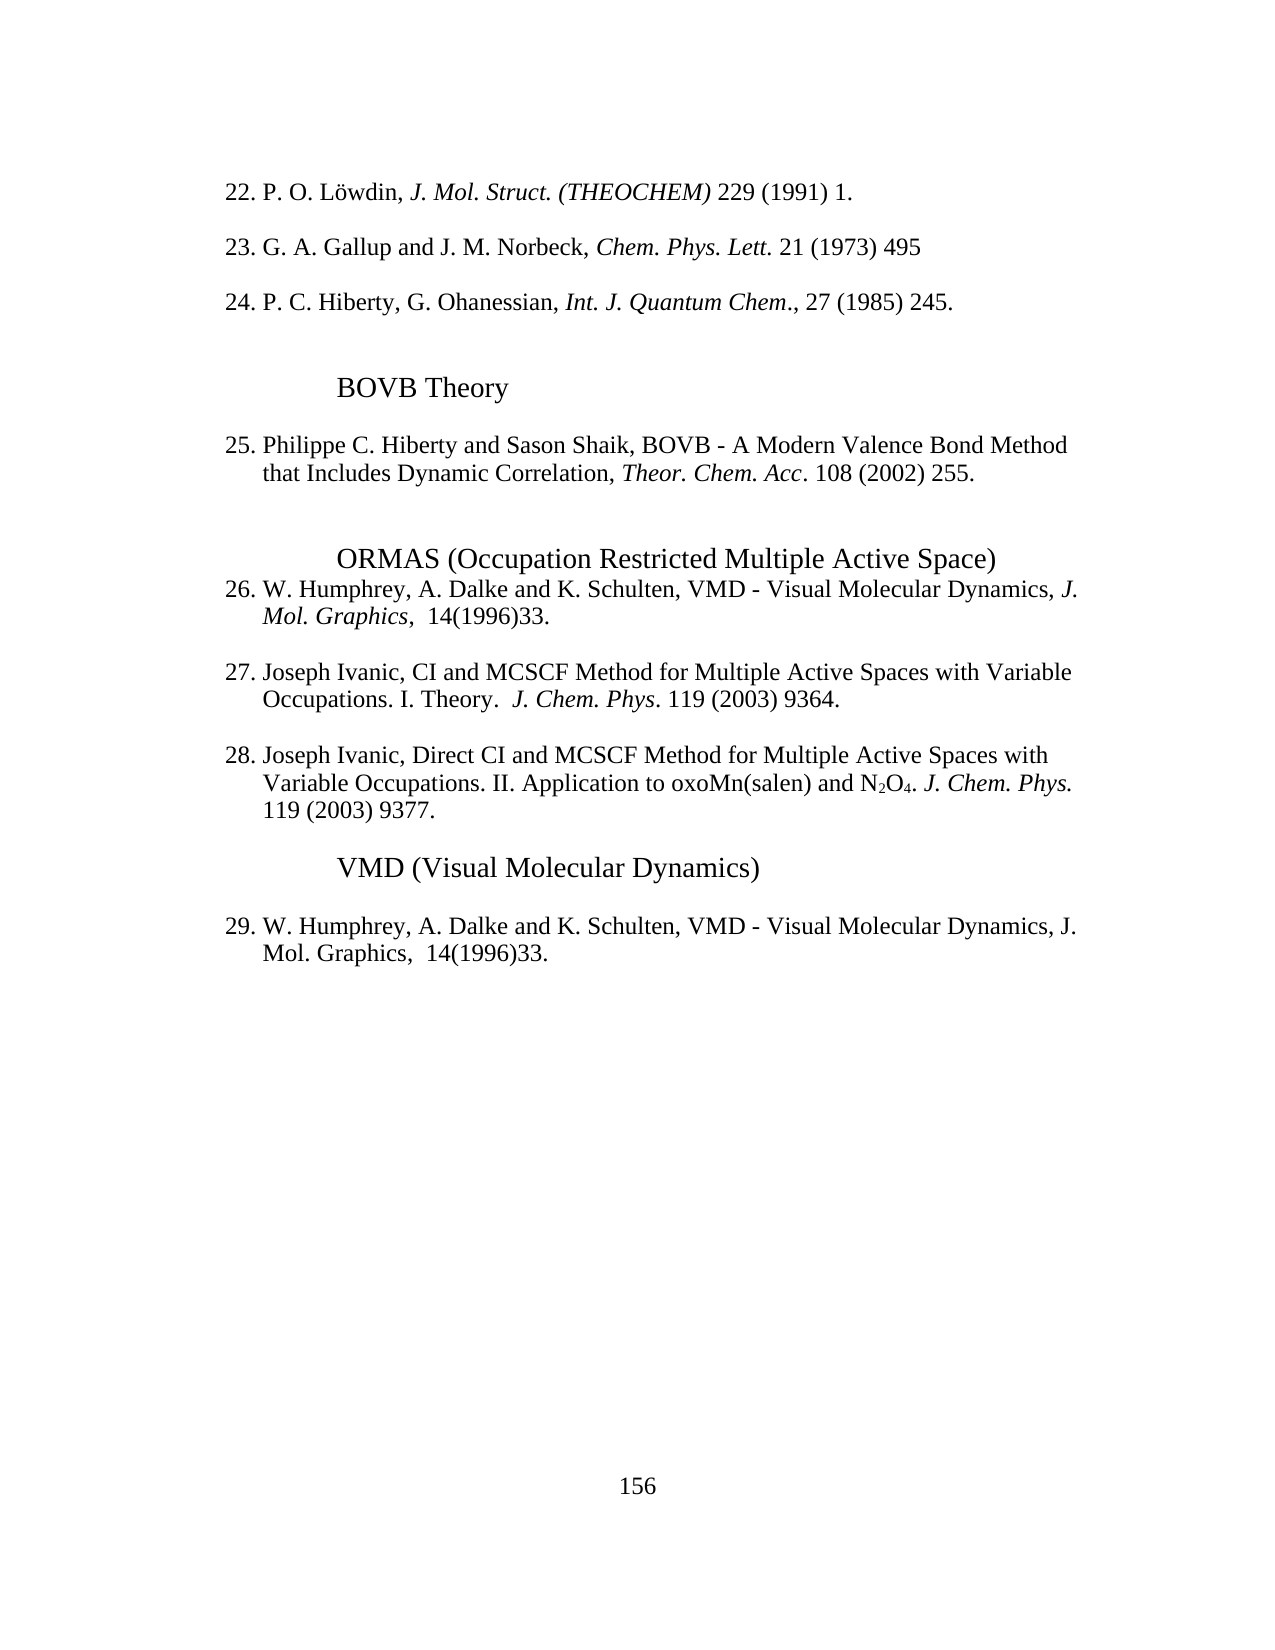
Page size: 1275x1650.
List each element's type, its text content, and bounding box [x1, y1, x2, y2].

list Joseph Ivanic, Direct CI and MCSCF Method for Multiple Active Spaces with Variable Occupations. II. Application to oxoMn(salen) and N2O4. J. Chem. Phys. 119 (2003) 9377. [225, 741, 1087, 824]
list VMD (Visual Molecular Dynamics) [225, 852, 1087, 884]
list P. O. Löwdin, J. Mol. Struct. (THEOCHEM) 229 (1991) 1. [225, 178, 1087, 205]
list BOVB Theory [225, 372, 1087, 404]
list W. Humphrey, A. Dalke and K. Schulten, VMD - Visual Molecular Dynamics, J. Mol. Graphics, 14(1996)33. [225, 912, 1087, 967]
list Philippe C. Hiberty and Sason Shaik, BOVB - A Modern Valence Bond Method that Includes Dynamic Correlation, Theor. Chem. Acc. 108 (2002) 255. [225, 432, 1087, 487]
list P. C. Hiberty, G. Ohanessian, Int. J. Quantum Chem., 27 (1985) 245. [225, 288, 1087, 316]
list ORMAS (Occupation Restricted Multiple Active Space) [225, 542, 1087, 575]
list W. Humphrey, A. Dalke and K. Schulten, VMD - Visual Molecular Dynamics, J. Mol. Graphics, 14(1996)33. [225, 575, 1087, 630]
list Joseph Ivanic, CI and MCSCF Method for Multiple Active Spaces with Variable Occupations. I. Theory. J. Chem. Phys. 119 (2003) 9364. [225, 658, 1087, 713]
list G. A. Gallup and J. M. Norbeck, Chem. Phys. Lett. 21 (1973) 495 [225, 233, 1087, 261]
